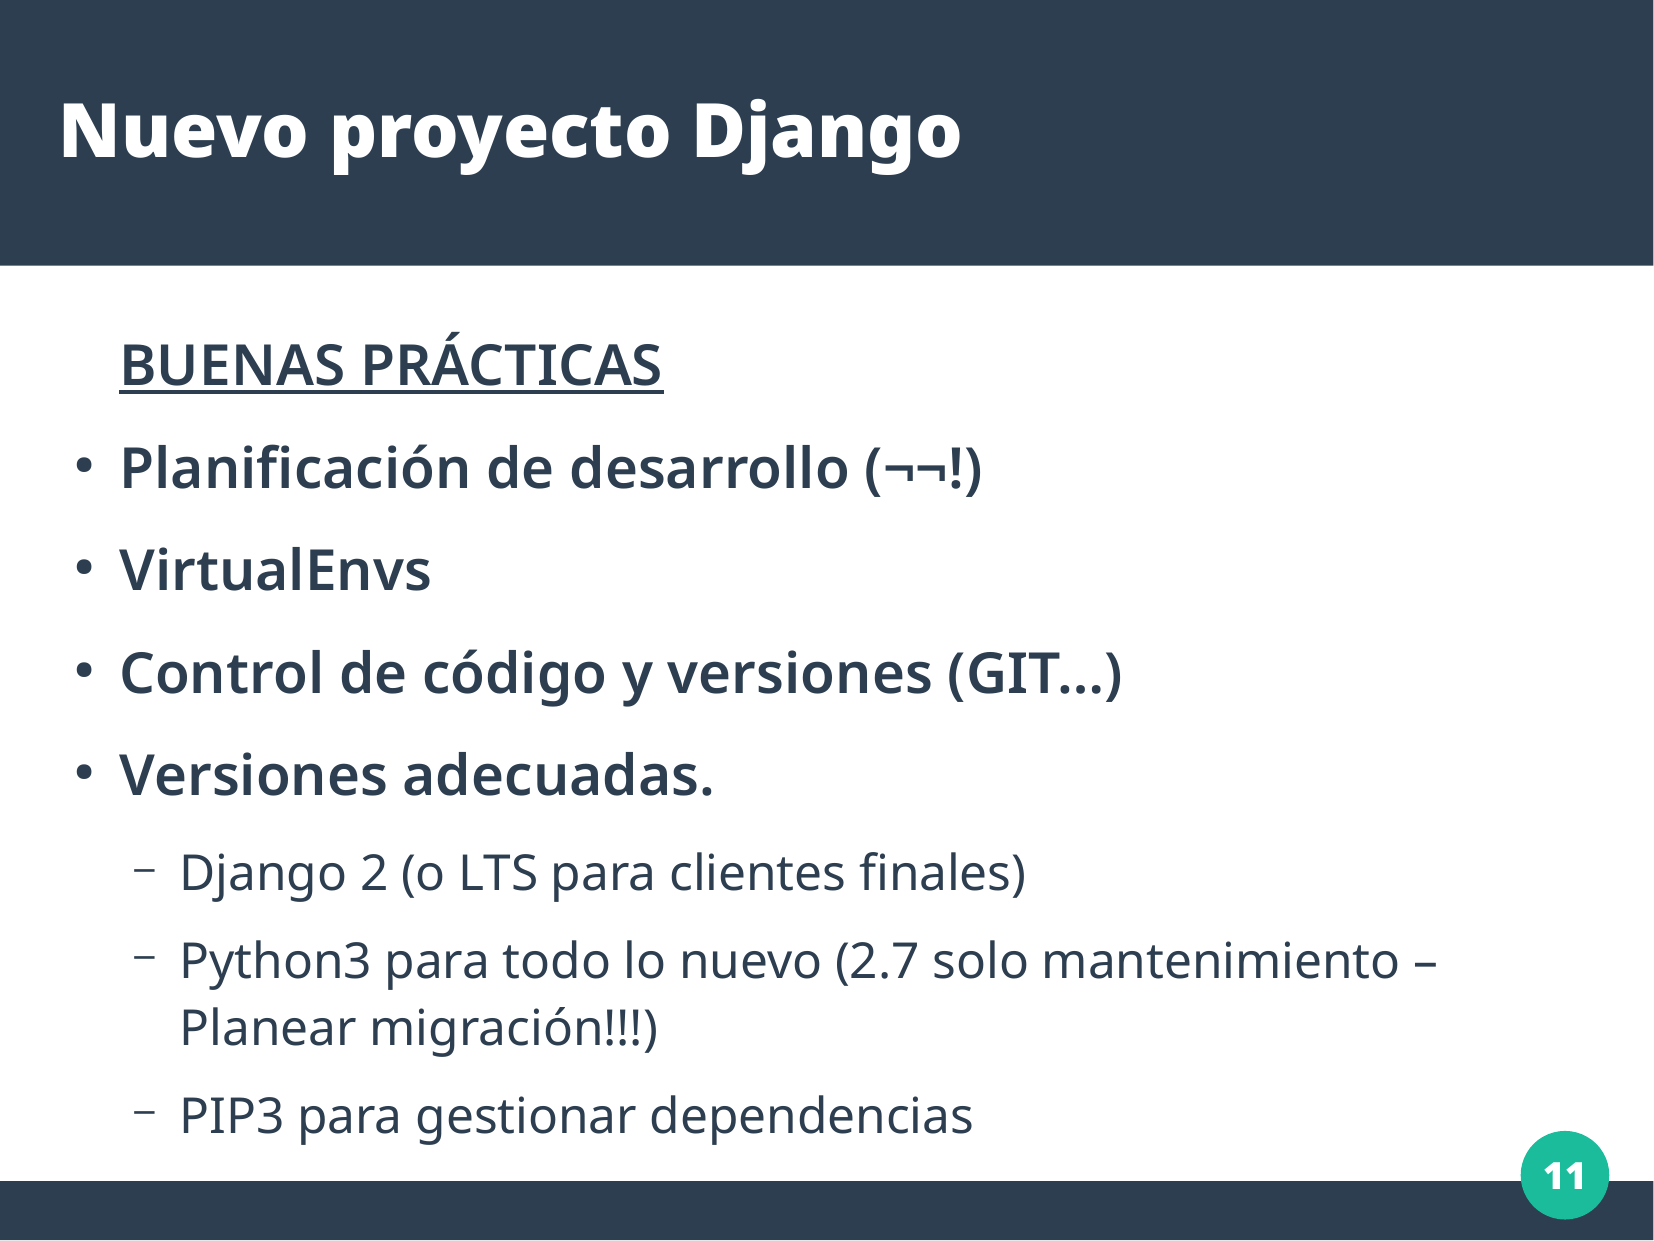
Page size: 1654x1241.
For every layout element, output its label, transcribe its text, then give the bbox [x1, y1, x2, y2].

list BUENAS PRÁCTICAS Planificación de desarrollo (¬¬!) VirtualEnvs Control de código y versiones (GIT…) Versiones adecuadas. Django 2 (o LTS para clientes finales) Python3 para todo lo nuevo (2.7 solo mantenimiento – Planear migración!!!) PIP3 para gestionar dependencias [59, 324, 1595, 1152]
title Nuevo proyecto Django [59, 49, 1595, 207]
